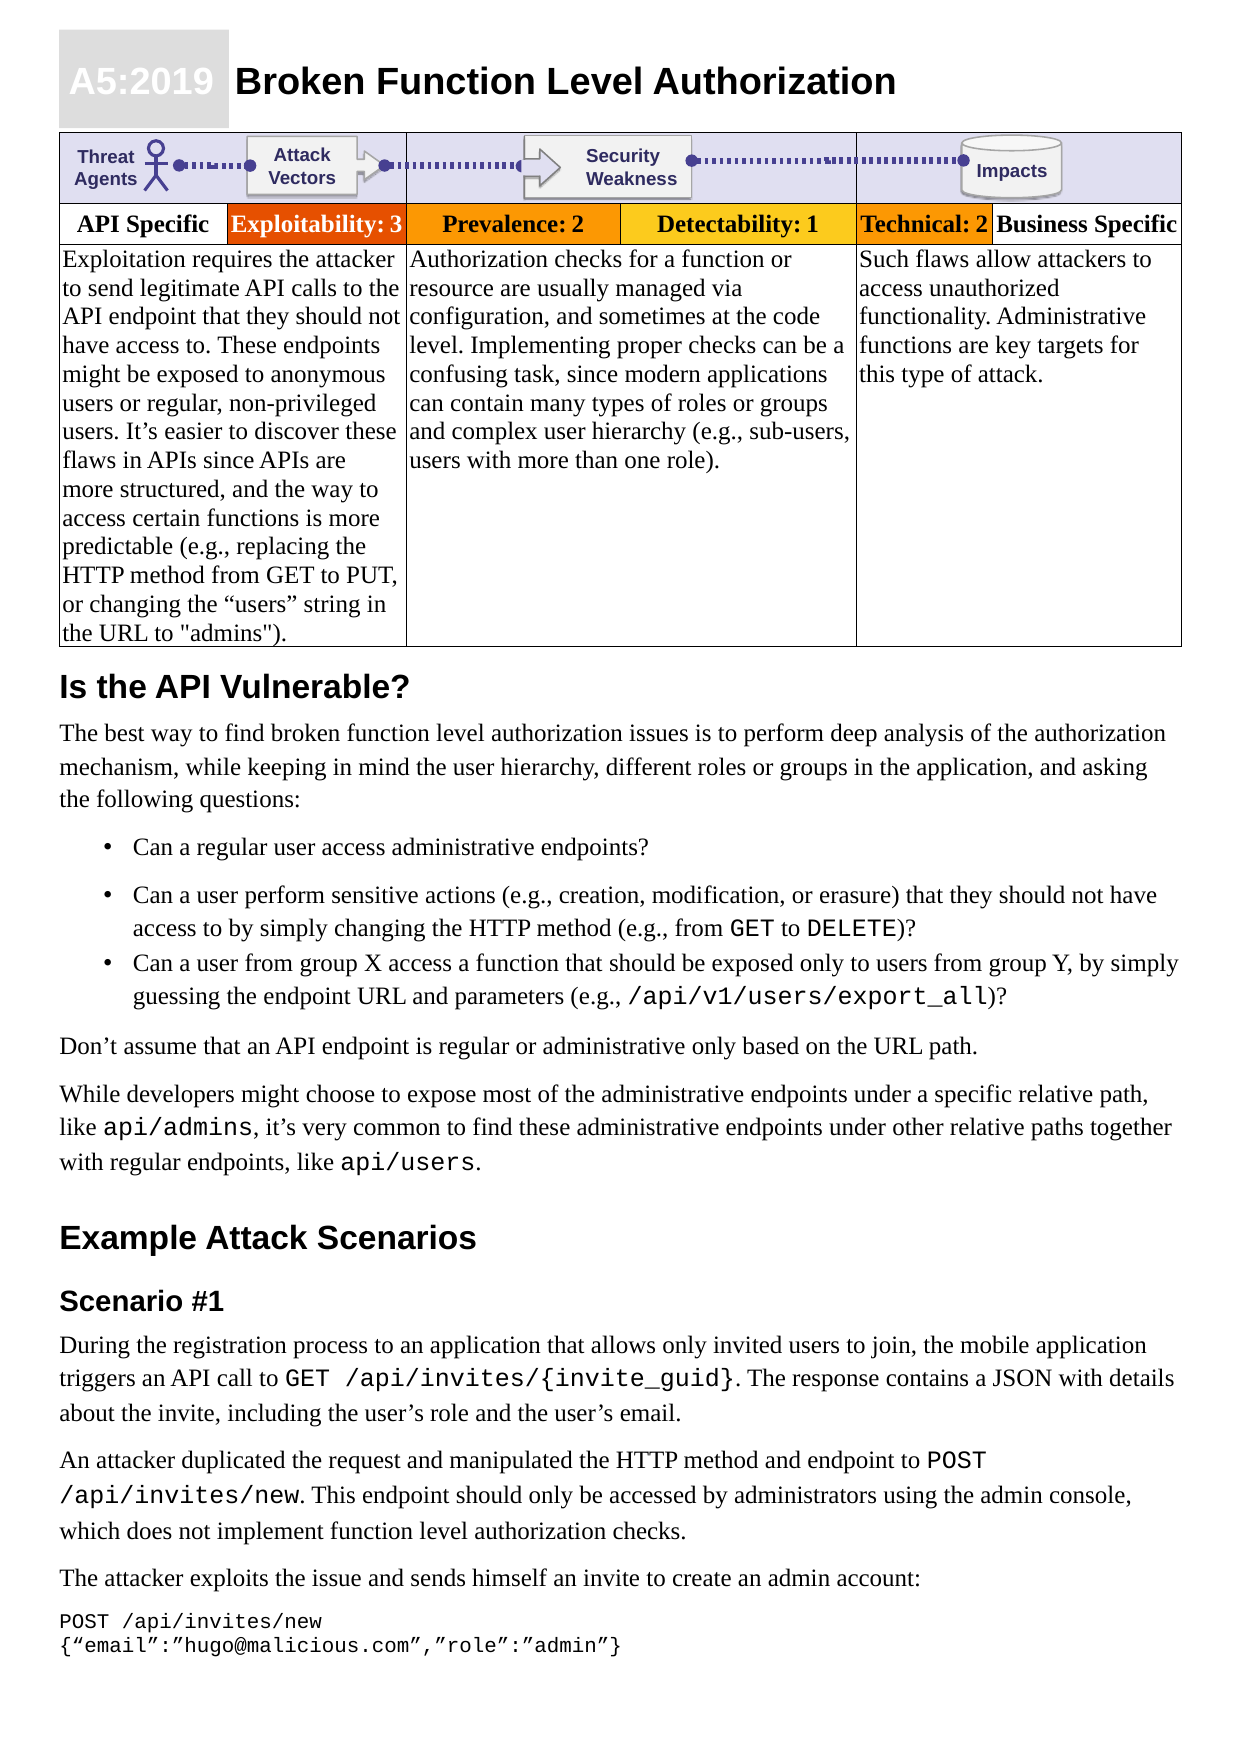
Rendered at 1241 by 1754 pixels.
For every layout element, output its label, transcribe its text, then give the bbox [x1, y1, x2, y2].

table_header [857, 133, 992, 203]
text During the registration process to an application that allows only invited users to join, the mobile application triggers an API call to GET /api/invites/{invite_guid}. The response contains a JSON with details about the invite, including the user’s role and the user’s email. [59, 1330, 1181, 1427]
text The attacker exploits the issue and sends himself an invite to create an admin account: [59, 1563, 1181, 1592]
table_header [992, 133, 1181, 203]
list Can a user from group X access a function that should be exposed only to users from group Y, by simply guessing the endpoint URL and parameters (e.g., /api/v1/users/export_all)? [103, 948, 1181, 1012]
subtitle Example Attack Scenarios [59, 1218, 1181, 1256]
table_cell Authorization checks for a function or resource are usually managed via configuration, and sometimes at the code level. Implementing proper checks can be a confusing task, since modern applications can contain many types of roles or groups and complex user hierarchy (e.g., sub-users, users with more than one role). [407, 245, 856, 646]
table_cell Exploitability: 3 [228, 204, 406, 244]
text An attacker duplicated the request and manipulated the HTTP method and endpoint to POST /api/invites/new. This endpoint should only be accessed by administrators using the admin console, which does not implement function level authorization checks. [59, 1446, 1181, 1544]
table_cell Business Specific [993, 204, 1181, 244]
table_cell API Specific [60, 204, 227, 244]
text While developers might choose to expose most of the administrative endpoints under a specific relative path, like api/admins, it’s very common to find these administrative endpoints under other relative paths together with regular endpoints, like api/users. [59, 1079, 1181, 1178]
text The best way to find broken function level authorization issues is to perform deep analysis of the authorization mechanism, while keeping in mind the user hierarchy, different roles or groups in the application, and asking the following questions: [59, 718, 1181, 813]
table_header [620, 133, 856, 203]
table_header [60, 133, 227, 203]
table_header [227, 133, 406, 203]
text POST /api/invites/new [59, 1611, 1181, 1634]
table_cell Technical: 2 [857, 204, 992, 244]
table_cell Such flaws allow attackers to access unauthorized functionality. Administrative functions are key targets for this type of attack. [857, 245, 1181, 646]
table_cell Prevalence: 2 [407, 204, 620, 244]
subtitle Scenario #1 [59, 1283, 1181, 1317]
text Don’t assume that an API endpoint is regular or administrative only based on the URL path. [59, 1031, 1181, 1060]
table_cell Detectability: 1 [621, 204, 856, 244]
table_header [407, 133, 620, 203]
subtitle Is the API Vulnerable? [59, 667, 1181, 706]
list Can a user perform sensitive actions (e.g., creation, modification, or erasure) that they should not have access to by simply changing the HTTP method (e.g., from GET to DELETE)? [103, 880, 1181, 944]
text {“email”:”hugo@malicious.com”,”role”:”admin”} [59, 1634, 1181, 1658]
table_cell Exploitation requires the attacker to send legitimate API calls to the API endpoint that they should not have access to. These endpoints might be exposed to anonymous users or regular, non-privileged users. It’s easier to discover these flaws in APIs since APIs are more structured, and the way to access certain functions is more predictable (e.g., replacing the HTTP method from GET to PUT, or changing the “users” string in the URL to "admins"). [60, 245, 406, 646]
list Can a regular user access administrative endpoints? [103, 832, 1181, 861]
